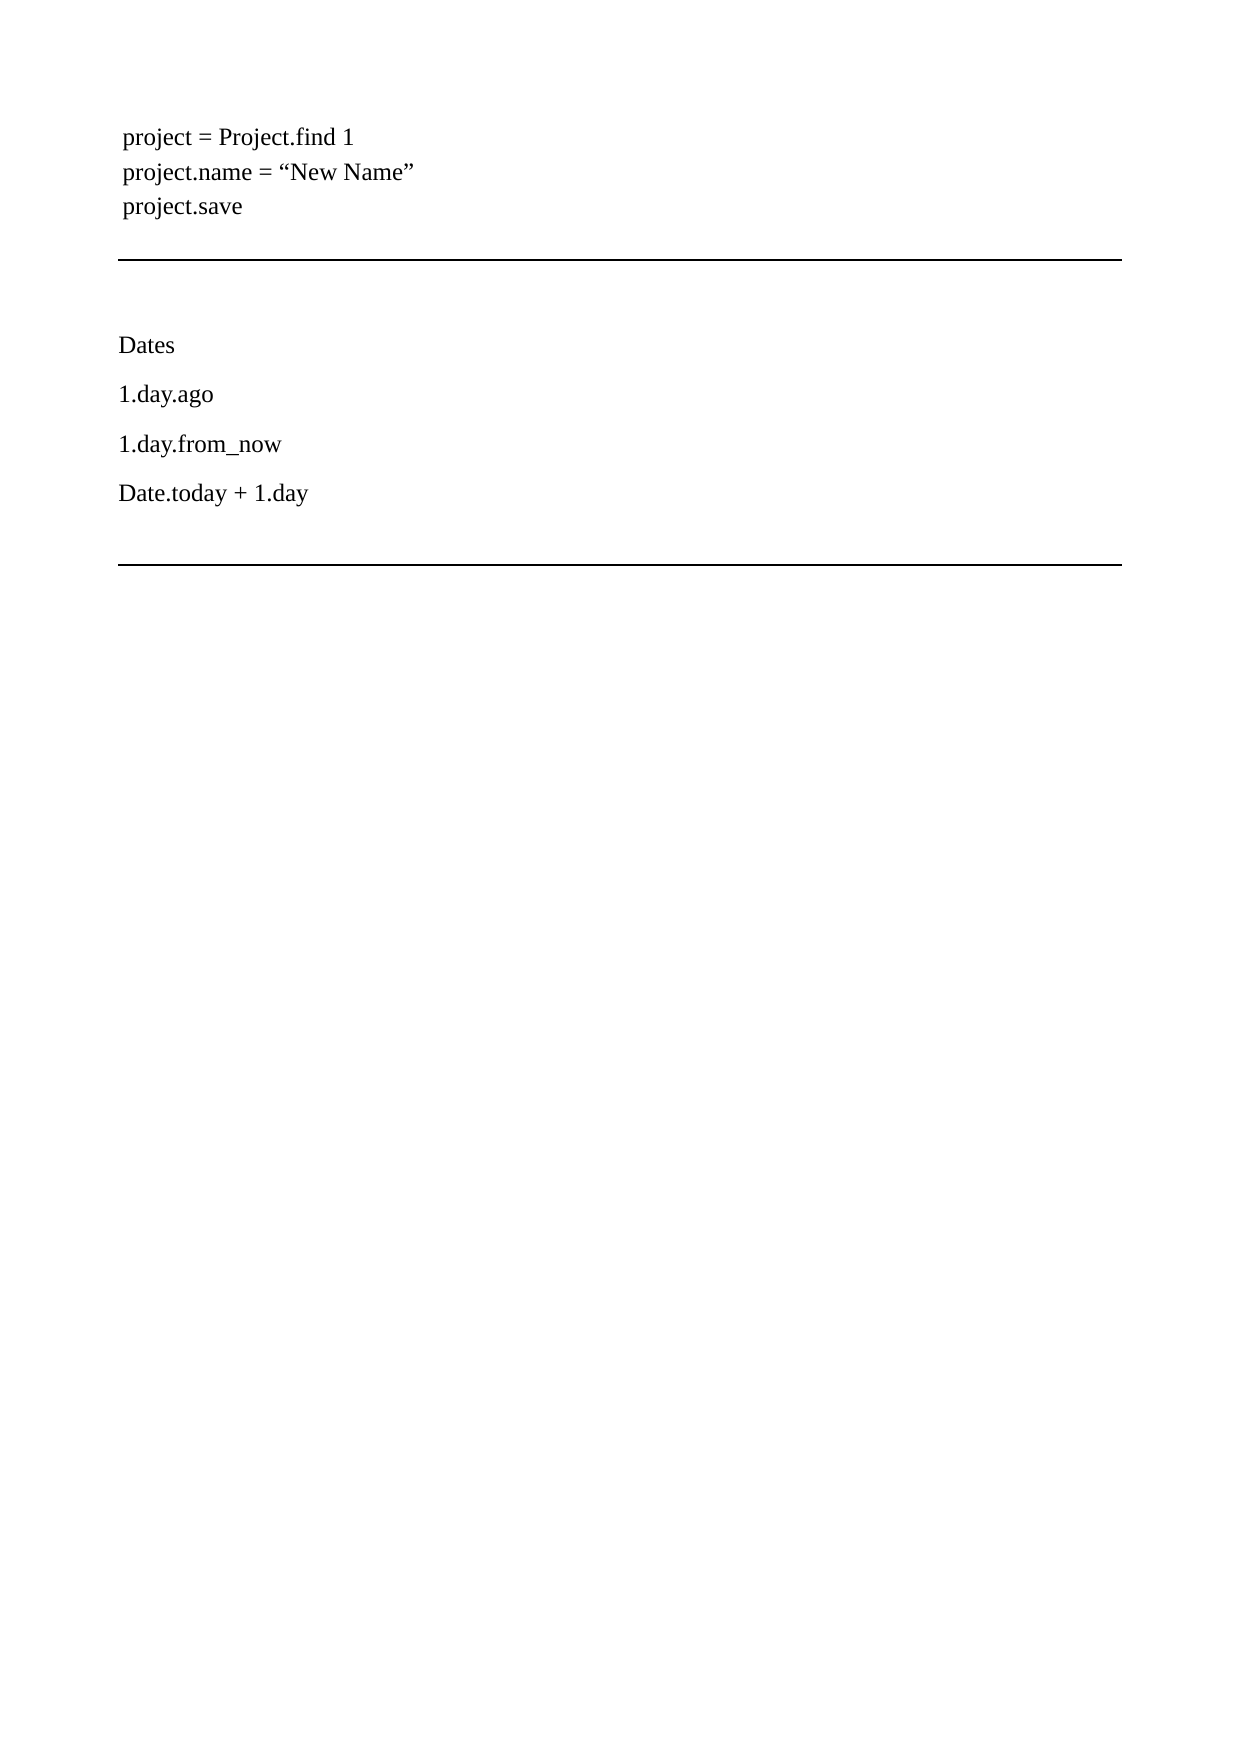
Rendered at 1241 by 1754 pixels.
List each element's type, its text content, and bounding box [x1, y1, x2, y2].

text 1.day.from_now [118, 429, 1122, 457]
text Dates [118, 331, 1122, 359]
text project = Project.find 1 project.name = “New Name” project.save [118, 118, 1122, 259]
text Date.today + 1.day [118, 478, 1122, 506]
text 1.day.ago [118, 379, 1122, 408]
